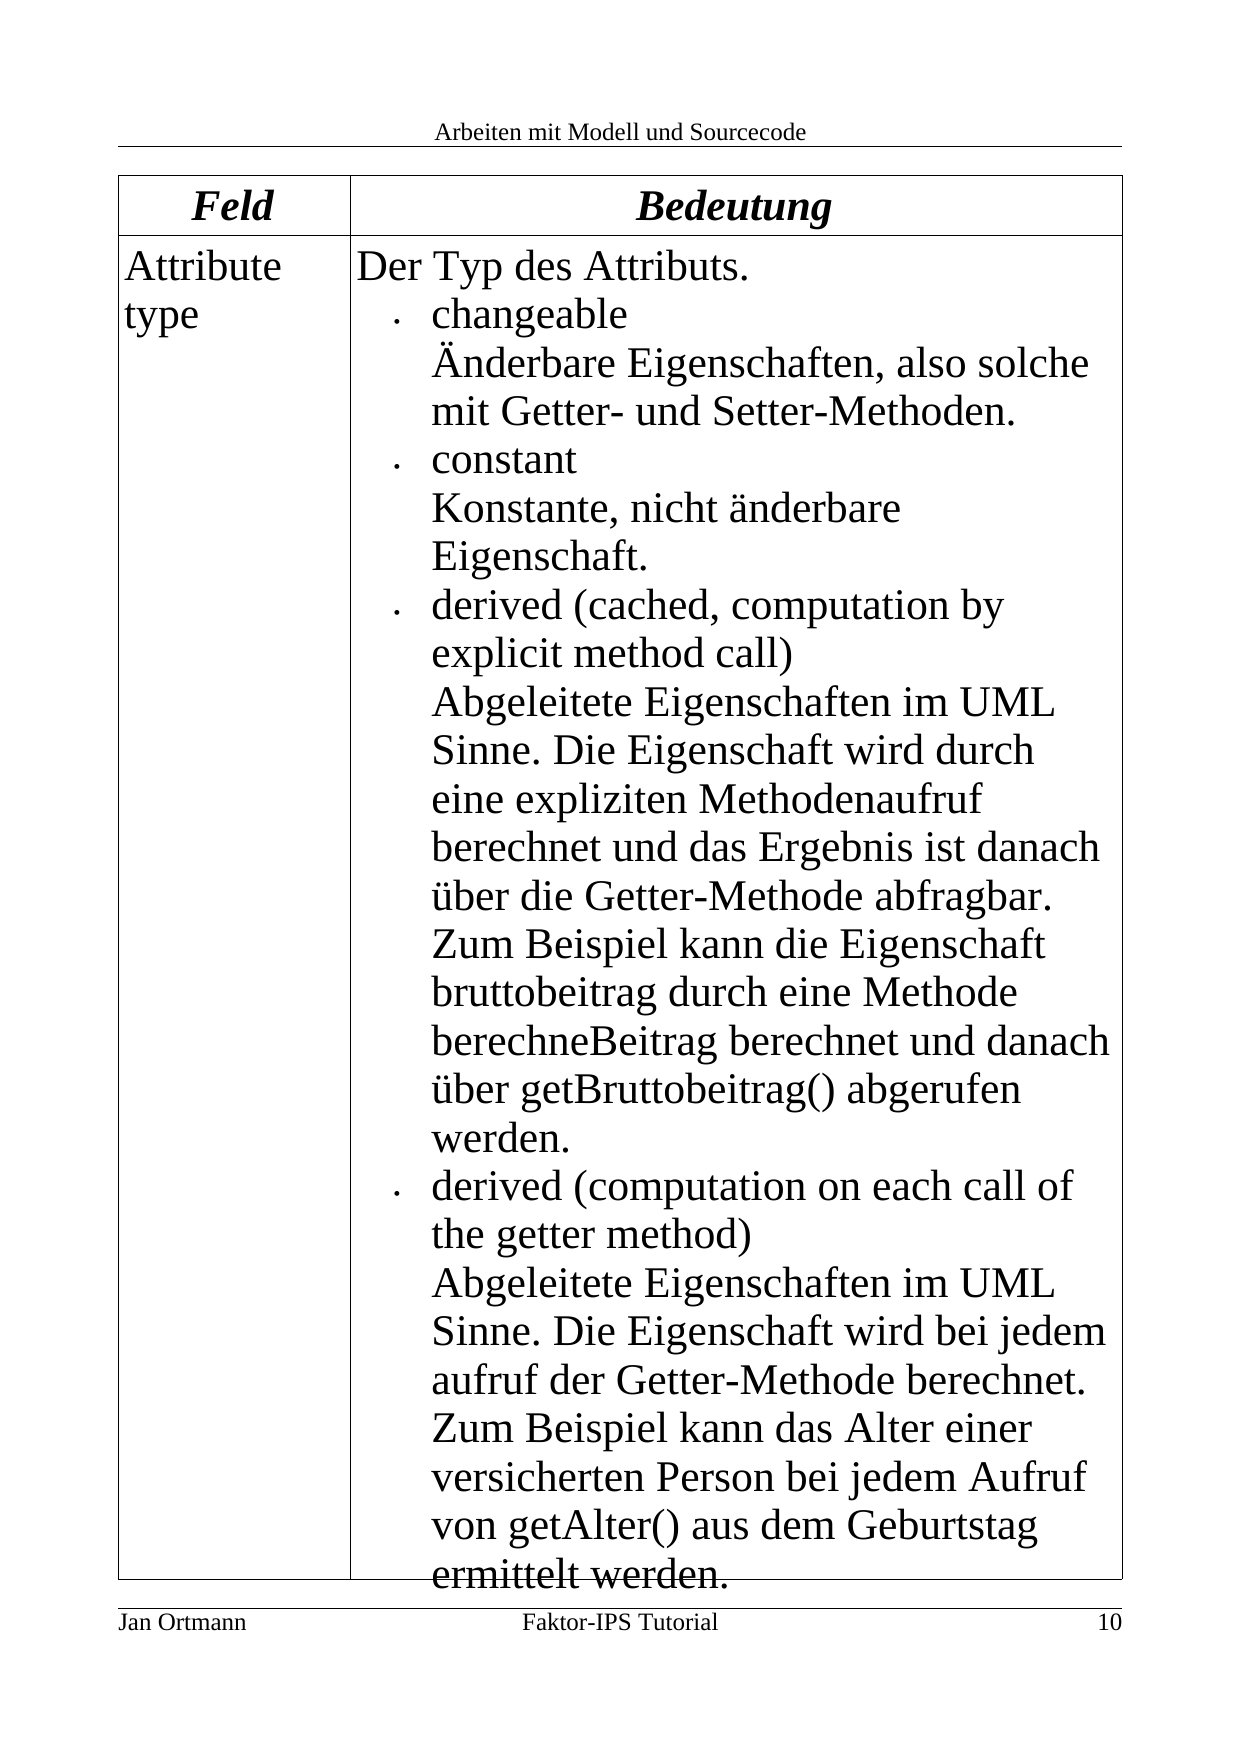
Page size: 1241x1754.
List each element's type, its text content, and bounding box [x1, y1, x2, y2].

table_cell Attribute type [119, 236, 350, 1578]
table_header Feld [119, 176, 350, 235]
table_cell Der Typ des Attributs. changeable Änderbare Eigenschaften, also solche mit Getter- und Setter-Methoden. constant Konstante, nicht änderbare Eigenschaft. derived (cached, computation by explicit method call) Abgeleitete Eigenschaften im UML Sinne. Die Eigenschaft wird durch eine expliziten Methodenaufruf berechnet und das Ergebnis ist danach über die Getter-Methode abfragbar. Zum Beispiel kann die Eigenschaft bruttobeitrag durch eine Methode berechneBeitrag berechnet und danach über getBruttobeitrag() abgerufen werden. derived (computation on each call of the getter method) Abgeleitete Eigenschaften im UML Sinne. Die Eigenschaft wird bei jedem aufruf der Getter-Methode berechnet. Zum Beispiel kann das Alter einer versicherten Person bei jedem Aufruf von getAlter() aus dem Geburtstag ermittelt werden. [351, 236, 1122, 1578]
table_header Bedeutung [351, 176, 1122, 235]
